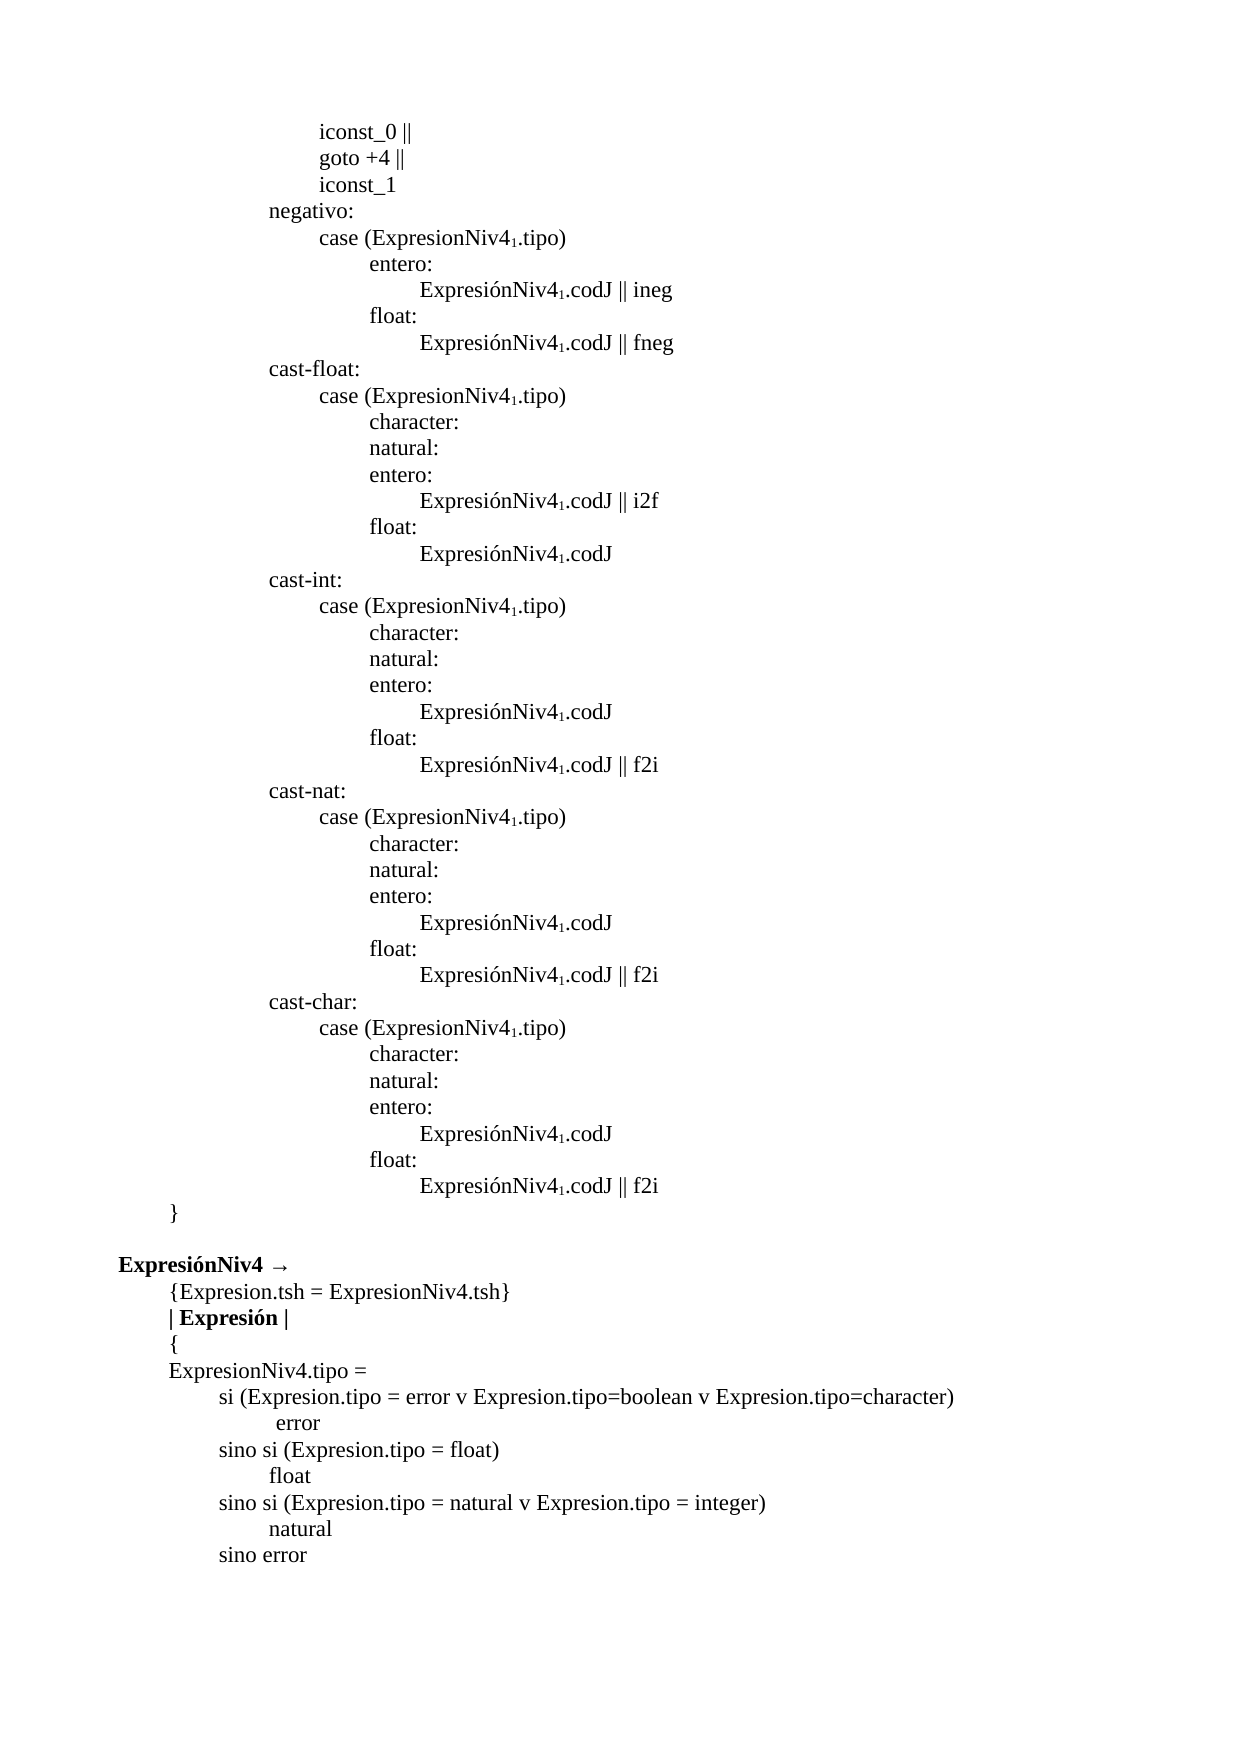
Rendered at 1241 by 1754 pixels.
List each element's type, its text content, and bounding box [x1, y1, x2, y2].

text cast-char: [118, 988, 1122, 1014]
text ExpresiónNiv41.codJ || i2f [118, 487, 1122, 513]
text ExpresiónNiv41.codJ [118, 1119, 1122, 1146]
text ExpresiónNiv41.codJ || f2i [118, 961, 1122, 988]
text ExpresiónNiv41.codJ [118, 698, 1122, 724]
text ExpresionNiv4.tipo = [118, 1357, 1122, 1383]
text entero: [118, 882, 1122, 909]
text cast-int: [118, 566, 1122, 592]
text natural: [118, 1067, 1122, 1093]
text float: [118, 724, 1122, 751]
text float: [118, 1146, 1122, 1172]
text ExpresiónNiv4 → [118, 1251, 1122, 1278]
text case (ExpresionNiv41.tipo) [118, 1014, 1122, 1041]
text float: [118, 303, 1122, 329]
text ExpresiónNiv41.codJ || f2i [118, 751, 1122, 777]
text character: [118, 1041, 1122, 1067]
text natural: [118, 434, 1122, 461]
text si (Expresion.tipo = error v Expresion.tipo=boolean v Expresion.tipo=character) [118, 1383, 1122, 1409]
text goto +4 || [118, 144, 1122, 171]
text entero: [118, 1093, 1122, 1119]
text } [118, 1199, 1122, 1225]
text cast-nat: [118, 777, 1122, 803]
text natural: [118, 856, 1122, 882]
text case (ExpresionNiv41.tipo) [118, 803, 1122, 830]
text cast-float: [118, 355, 1122, 382]
text ExpresiónNiv41.codJ [118, 909, 1122, 935]
text entero: [118, 461, 1122, 487]
text natural [118, 1515, 1122, 1541]
text case (ExpresionNiv41.tipo) [118, 592, 1122, 619]
text float: [118, 935, 1122, 961]
text iconst_1 [118, 171, 1122, 197]
text case (ExpresionNiv41.tipo) [118, 223, 1122, 250]
text sino si (Expresion.tipo = float) [118, 1436, 1122, 1462]
text case (ExpresionNiv41.tipo) [118, 382, 1122, 408]
text sino si (Expresion.tipo = natural v Expresion.tipo = integer) [118, 1488, 1122, 1515]
text | Expresión | [118, 1304, 1122, 1330]
text entero: [118, 250, 1122, 276]
text ExpresiónNiv41.codJ || ineg [118, 276, 1122, 303]
text natural: [118, 645, 1122, 672]
text { [118, 1330, 1122, 1357]
text character: [118, 830, 1122, 856]
text ExpresiónNiv41.codJ [118, 540, 1122, 566]
text sino error [118, 1541, 1122, 1568]
text negativo: [118, 197, 1122, 223]
text entero: [118, 672, 1122, 698]
text character: [118, 408, 1122, 434]
text error [118, 1409, 1122, 1436]
text ExpresiónNiv41.codJ || fneg [118, 329, 1122, 355]
text character: [118, 619, 1122, 645]
text float: [118, 513, 1122, 540]
text iconst_0 || [118, 118, 1122, 144]
text float [118, 1462, 1122, 1488]
text {Expresion.tsh = ExpresionNiv4.tsh} [118, 1278, 1122, 1304]
text ExpresiónNiv41.codJ || f2i [118, 1172, 1122, 1199]
